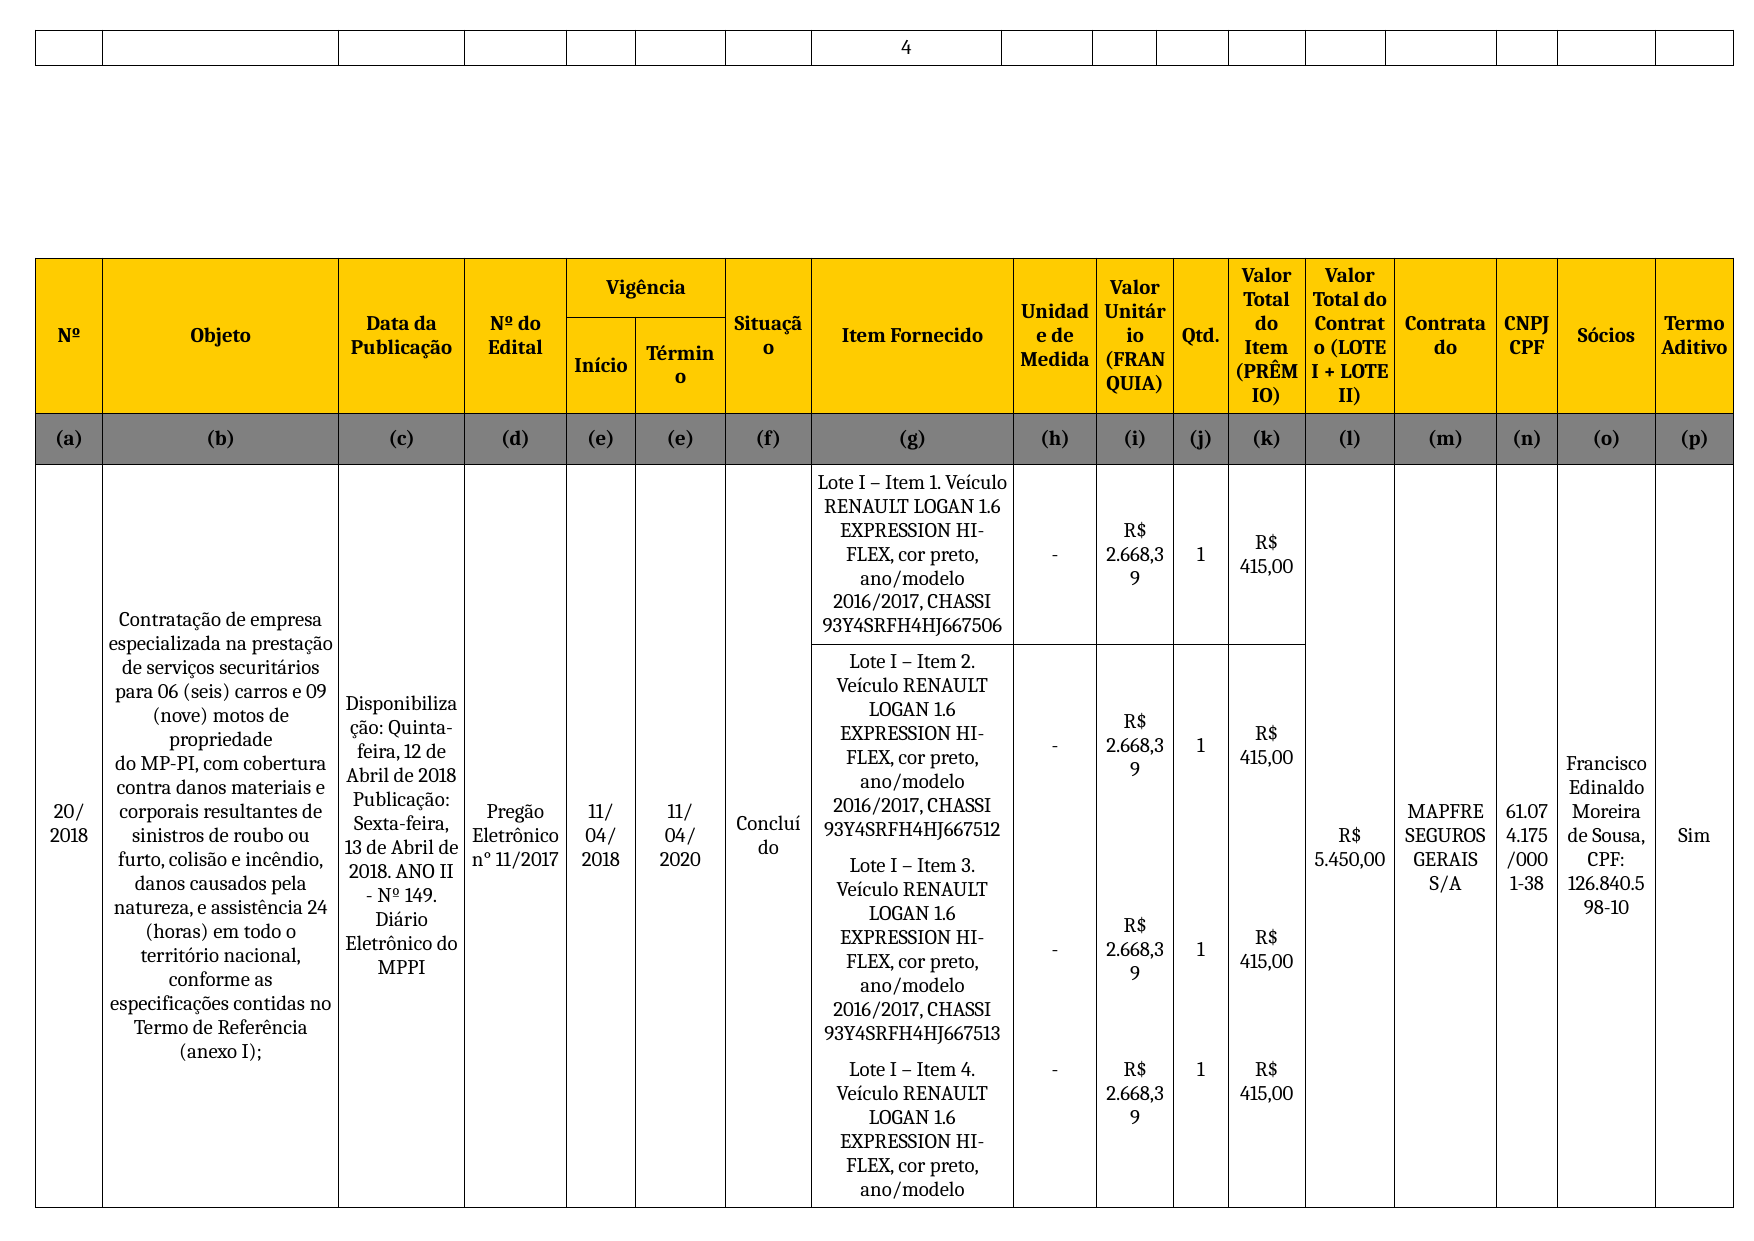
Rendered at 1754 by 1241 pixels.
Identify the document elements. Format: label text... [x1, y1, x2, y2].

table_cell [465, 31, 566, 65]
table_cell Contratação de empresa especializada na prestação de serviços securitários para 06 (seis) carros e 09 (nove) motos de propriedade do MP-PI, com cobertura contra danos materiais e corporais resultantes de sinistros de roubo ou furto, colisão e incêndio, danos causados pela natureza, e assistência 24 (horas) em todo o território nacional, conforme as especificações contidas no Termo de Referência (anexo I); [103, 465, 338, 1207]
table_header Objeto [103, 259, 338, 413]
table_cell R$ 2.668,39 [1097, 465, 1173, 644]
table_cell (k) [1229, 414, 1305, 464]
table_cell - [1014, 465, 1096, 644]
table_cell Lote I – Item 1. Veículo RENAULT LOGAN 1.6 EXPRESSION HI-FLEX, cor preto, ano/modelo 2016/2017, CHASSI 93Y4SRFH4HJ667506 [812, 465, 1013, 644]
table_cell - [1014, 1051, 1096, 1207]
table_cell 61.074.175/0001-38 [1497, 465, 1557, 1207]
table_cell (a) [36, 414, 102, 464]
table_header Valor Total do Contrato (LOTE I + LOTE II) [1306, 259, 1394, 413]
table_cell R$ 415,00 [1229, 465, 1305, 644]
table_cell - [1014, 848, 1096, 1051]
table_cell (m) [1395, 414, 1496, 464]
table_header Vigência [567, 259, 725, 317]
table_cell [1558, 31, 1655, 65]
table_cell (n) [1497, 414, 1557, 464]
table_header Valor Unitário (FRANQUIA) [1097, 259, 1173, 413]
table_cell (o) [1558, 414, 1655, 464]
table_cell 1 [1174, 1051, 1228, 1207]
table_cell (g) [812, 414, 1013, 464]
table_cell R$ 2.668,39 [1097, 1051, 1173, 1207]
table_header Data da Publicação [339, 259, 464, 413]
table_cell [636, 31, 725, 65]
table_cell [1157, 31, 1228, 65]
table_cell [339, 31, 464, 65]
table_cell 11/ 04/ 2020 [636, 465, 725, 1207]
table_header Contratado [1395, 259, 1496, 413]
table_cell (h) [1014, 414, 1096, 464]
table_header Nº [36, 259, 102, 413]
table_cell [1093, 31, 1156, 65]
table_cell [36, 31, 102, 65]
table_cell (p) [1656, 414, 1733, 464]
table_cell [1229, 31, 1305, 65]
table_cell Disponibilização: Quinta-feira, 12 de Abril de 2018 Publicação: Sexta-feira, 13 de Abril de 2018. ANO II - Nº 149. Diário Eletrônico do MPPI [339, 465, 464, 1207]
table_cell R$ 415,00 [1229, 645, 1305, 847]
table_cell 11/ 04/ 2018 [567, 465, 635, 1207]
table_cell Lote I – Item 2. Veículo RENAULT LOGAN 1.6 EXPRESSION HI-FLEX, cor preto, ano/modelo 2016/2017, CHASSI 93Y4SRFH4HJ667512 [812, 645, 1013, 847]
table_header Termo Aditivo [1656, 259, 1733, 413]
table_cell (l) [1306, 414, 1394, 464]
table_cell (b) [103, 414, 338, 464]
table_cell [1656, 31, 1733, 65]
table_cell - [1002, 31, 1092, 65]
table_cell Término [636, 318, 725, 413]
table_header CNPJ CPF [1497, 259, 1557, 413]
table_cell R$ 415,00 [1229, 1051, 1305, 1207]
table_cell (e) [636, 414, 725, 464]
table_cell [1306, 31, 1385, 65]
table_cell (i) [1097, 414, 1173, 464]
table_cell [726, 31, 811, 65]
table_cell [567, 31, 635, 65]
table_cell [1386, 31, 1496, 65]
table_cell (d) [465, 414, 566, 464]
table_cell R$ 2.668,39 [1097, 645, 1173, 847]
table_header Item Fornecido [812, 259, 1013, 413]
table_header Situação [726, 259, 811, 413]
table_cell (f) [726, 414, 811, 464]
table_cell (e) [567, 414, 635, 464]
table_cell (j) [1174, 414, 1228, 464]
table_cell 20/ 2018 [36, 465, 102, 1207]
table_cell [1497, 31, 1557, 65]
table_cell 1 [1174, 848, 1228, 1051]
table_cell Lote I – Item 3. Veículo RENAULT LOGAN 1.6 EXPRESSION HI-FLEX, cor preto, ano/modelo 2016/2017, CHASSI 93Y4SRFH4HJ667513 [812, 848, 1013, 1051]
table_header Unidade de Medida [1014, 259, 1096, 413]
table_cell - [1014, 645, 1096, 847]
table_cell (c) [339, 414, 464, 464]
table_cell 1 [1174, 465, 1228, 644]
table_cell Início [567, 318, 635, 413]
table_cell 1 [1174, 645, 1228, 847]
table_header Sócios [1558, 259, 1655, 413]
table_cell Concluído [726, 465, 811, 1207]
table_cell R$ 415,00 [1229, 848, 1305, 1051]
table_cell R$ 5.450,00 [1306, 465, 1394, 1207]
table_cell 4 [812, 31, 1001, 65]
table_cell MAPFRE SEGUROS GERAIS S/A [1395, 465, 1496, 1207]
table_cell Francisco Edinaldo Moreira de Sousa, CPF: 126.840.598-10 [1558, 465, 1655, 1207]
table_cell Pregão Eletrônico n° 11/2017 [465, 465, 566, 1207]
table_cell Sim [1656, 465, 1733, 1207]
table_header Valor Total do Item (PRÊMIO) [1229, 259, 1305, 413]
table_header Qtd. [1174, 259, 1228, 413]
table_header Nº do Edital [465, 259, 566, 413]
table_cell Lote I – Item 4. Veículo RENAULT LOGAN 1.6 EXPRESSION HI-FLEX, cor preto, ano/modelo [812, 1051, 1013, 1207]
table_cell R$ 2.668,39 [1097, 848, 1173, 1051]
